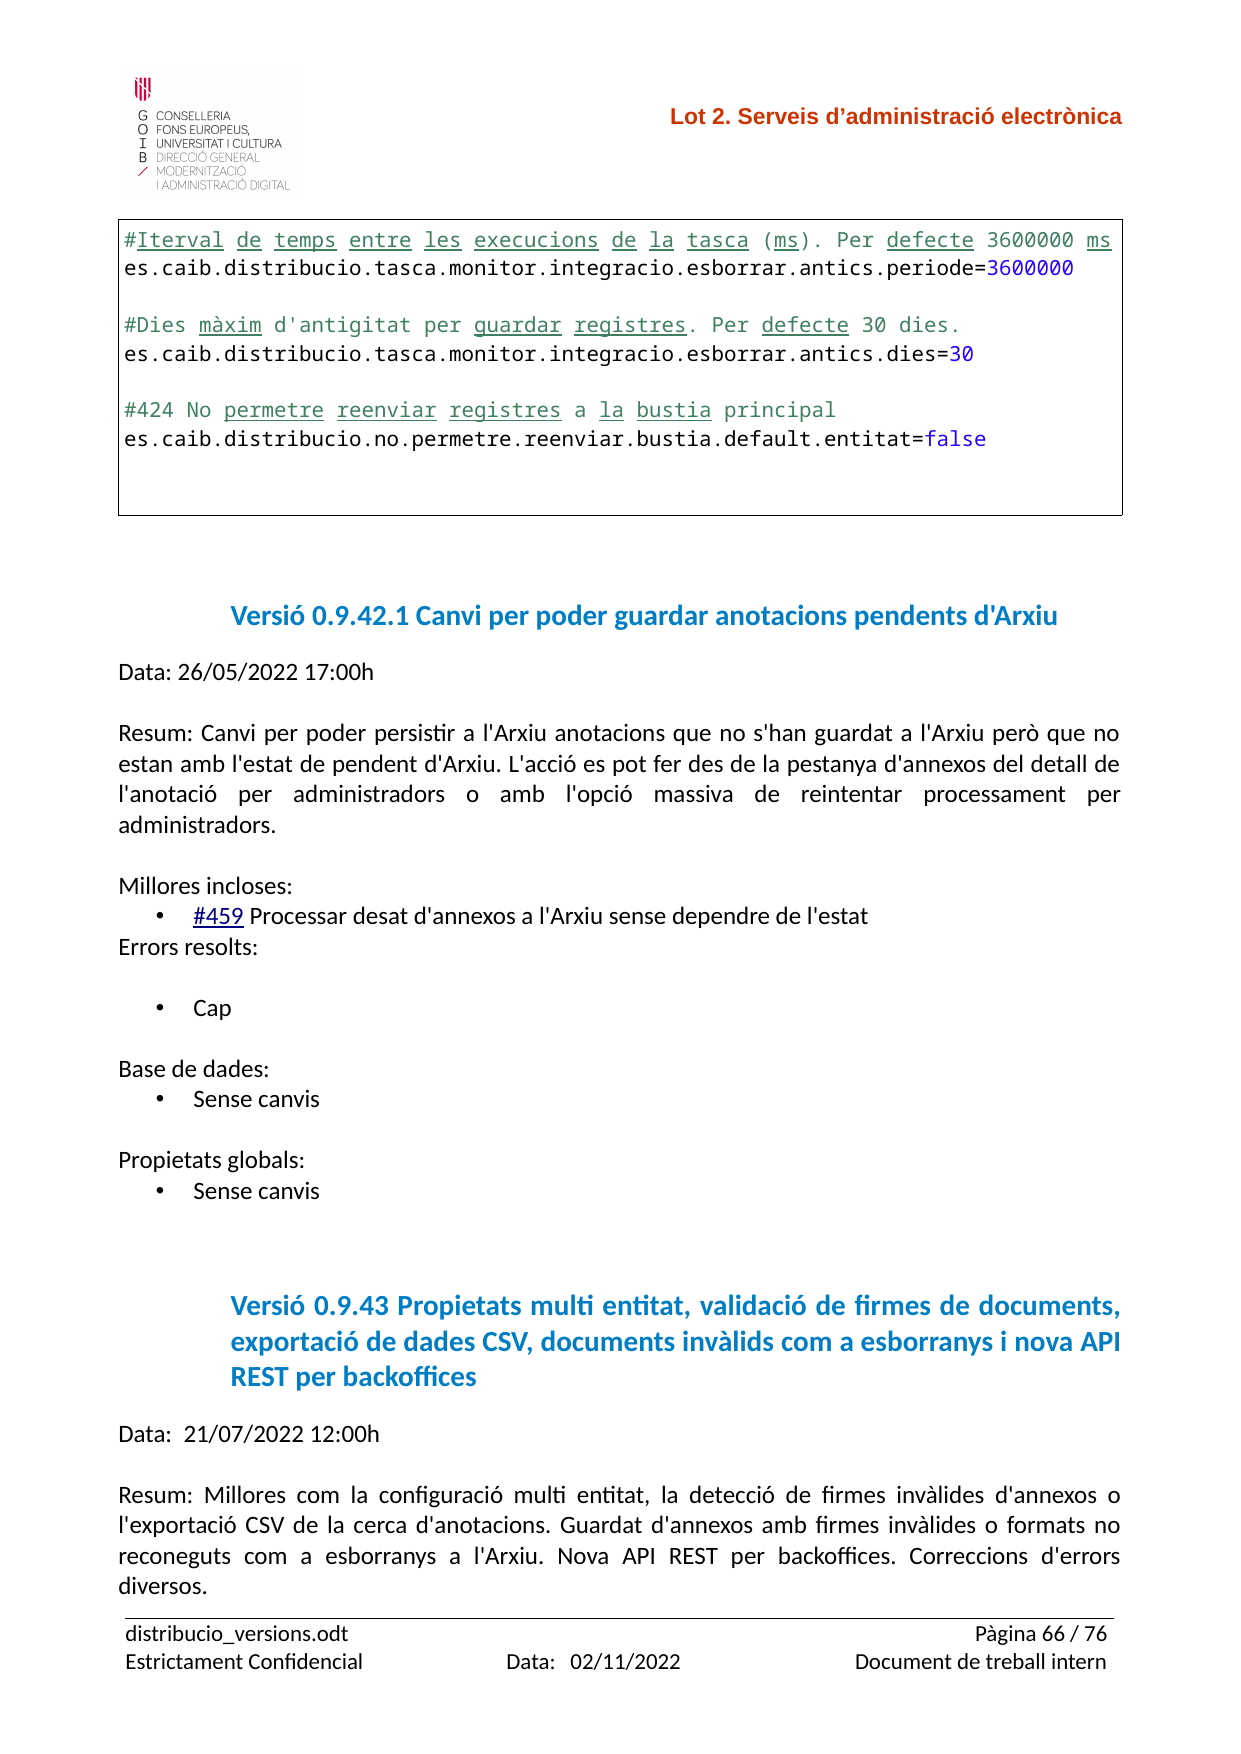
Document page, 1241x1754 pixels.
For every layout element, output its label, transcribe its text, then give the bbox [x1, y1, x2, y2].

text Resum: Canvi per poder persistir a l'Arxiu anotacions que no s'han guardat a l'Arxiu però que no estan amb l'estat de pendent d'Arxiu. L'acció es pot fer des de la pestanya d'annexos del detall de l'anotació per administradors o amb l'opció massiva de reintentar processament per administradors. [118, 717, 1122, 839]
subtitle Versió 0.9.42.1 Canvi per poder guardar anotacions pendents d'Arxiu [153, 597, 1122, 632]
table_header #Iterval de temps entre les execucions de la tasca (ms). Per defecte 3600000 ms es.caib.distribucio.tasca.monitor.integracio.esborrar.antics.periode=3600000 #Dies màxim d'antigitat per guardar registres. Per defecte 30 dies. es.caib.distribucio.tasca.monitor.integracio.esborrar.antics.dies=30 #424 No permetre reenviar registres a la bustia principal es.caib.distribucio.no.permetre.reenviar.bustia.default.entitat=false [119, 220, 1122, 515]
text Data: 26/05/2022 17:00h [118, 656, 1122, 687]
picture [126, 70, 299, 197]
text Propietats globals: [118, 1144, 1122, 1175]
text Errors resolts: [118, 931, 1122, 961]
subtitle Versió 0.9.43 Propietats multi entitat, validació de firmes de documents, exportació de dades CSV, documents invàlids com a esborranys i nova API REST per backoffices [153, 1287, 1122, 1394]
list Sense canvis [156, 1083, 1122, 1114]
list Sense canvis [156, 1175, 1122, 1206]
text Base de dades: [118, 1053, 1122, 1083]
list #459 Processar desat d'annexos a l'Arxiu sense dependre de l'estat [156, 900, 1122, 931]
text Data: 21/07/2022 12:00h [118, 1418, 1122, 1448]
list Cap [156, 992, 1122, 1022]
text Resum: Millores com la configuració multi entitat, la detecció de firmes invàlides d'annexos o l'exportació CSV de la cerca d'anotacions. Guardat d'annexos amb firmes invàlides o formats no reconeguts com a esborranys a l'Arxiu. Nova API REST per backoffices. Correccions d'errors diversos. [118, 1479, 1122, 1601]
text Millores incloses: [118, 870, 1122, 900]
